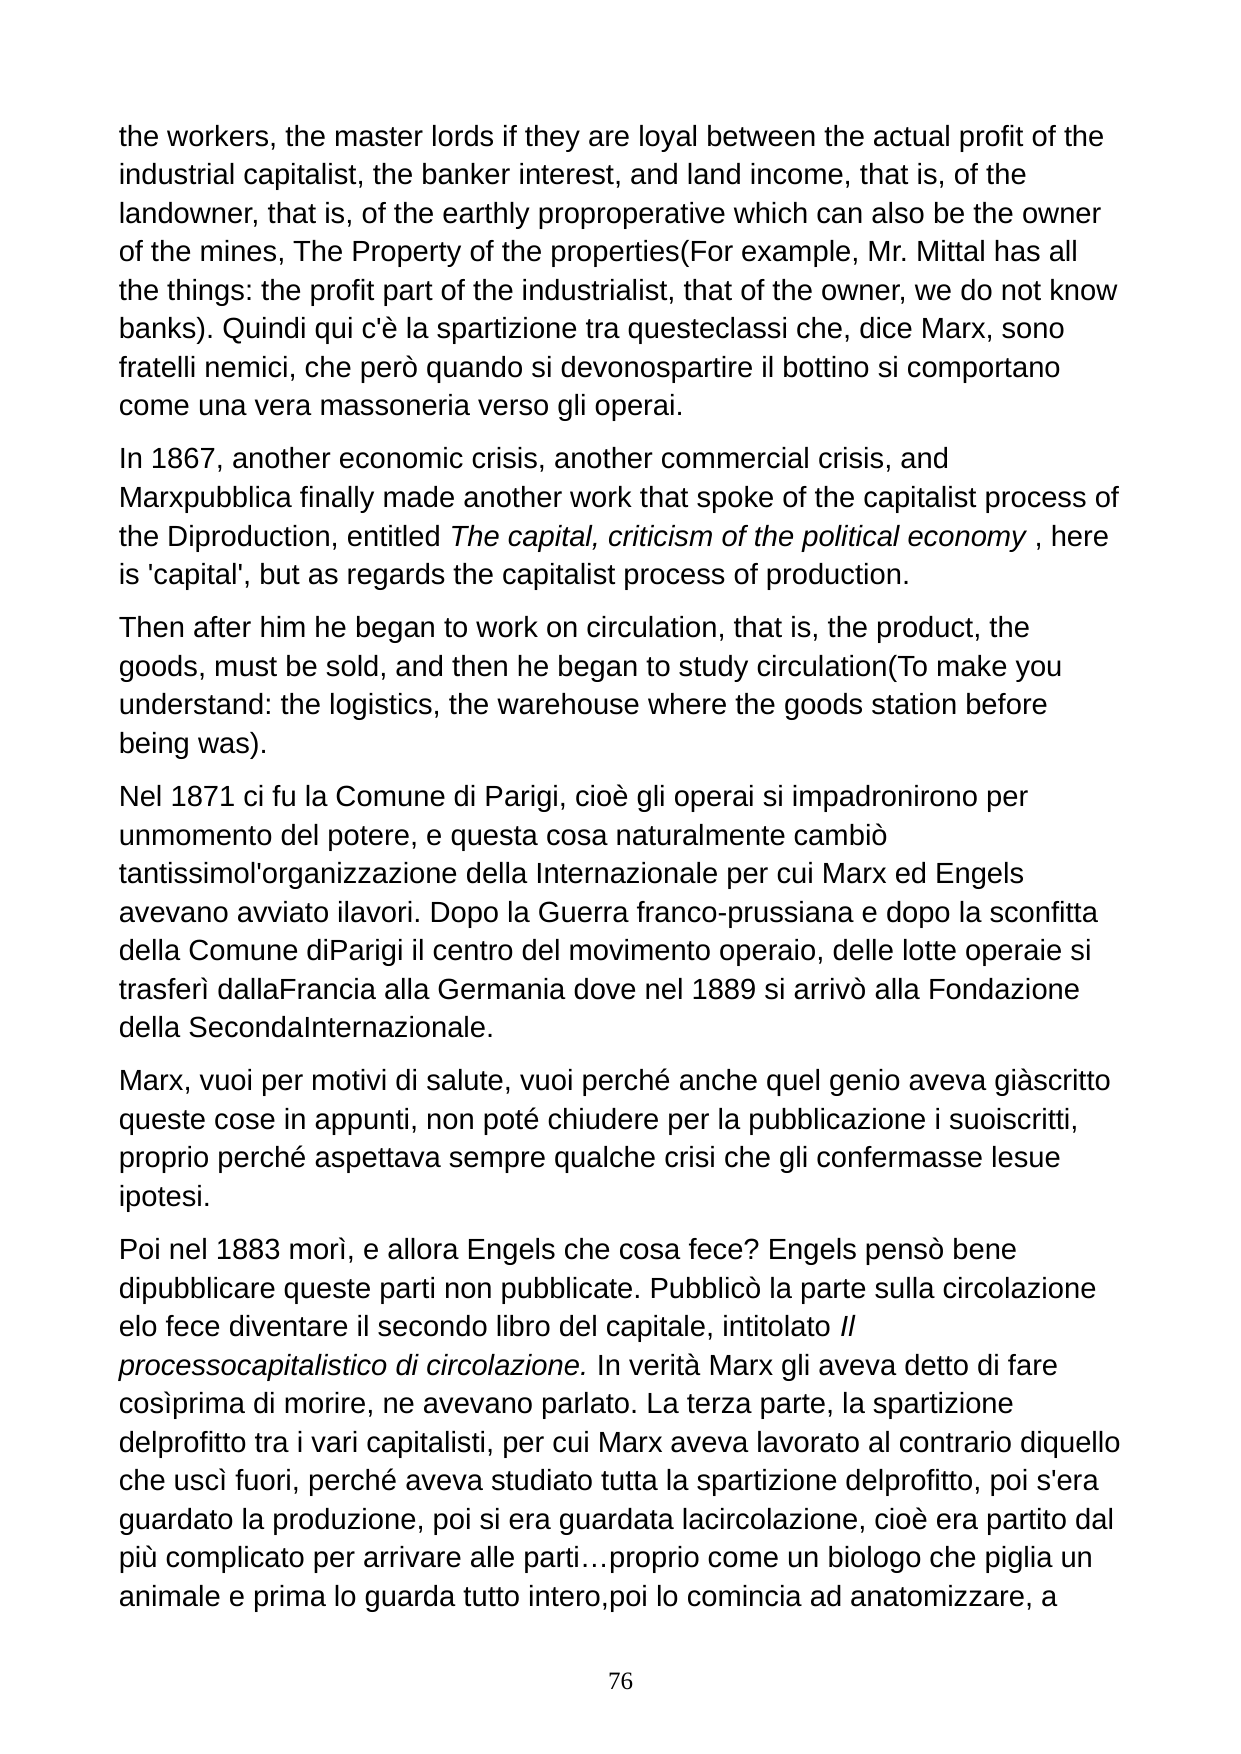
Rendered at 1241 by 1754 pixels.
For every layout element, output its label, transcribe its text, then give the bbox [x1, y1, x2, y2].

text In 1867, another economic crisis, another commercial crisis, and Marxpubblica finally made another work that spoke of the capitalist process of the Diproduction, entitled The capital, criticism of the political economy , here is 'capital', but as regards the capitalist process of production. [118, 441, 1122, 591]
text the workers, the master lords if they are loyal between the actual profit of the industrial capitalist, the banker interest, and land income, that is, of the landowner, that is, of the earthly proproperative which can also be the owner of the mines, The Property of the properties(For example, Mr. Mittal has all the things: the profit part of the industrialist, that of the owner, we do not know banks). Quindi qui c'è la spartizione tra questeclassi che, dice Marx, sono fratelli nemici, che però quando si devonospartire il bottino si comportano come una vera massoneria verso gli operai. [118, 118, 1122, 422]
text Marx, vuoi per motivi di salute, vuoi perché anche quel genio aveva giàscritto queste cose in appunti, non poté chiudere per la pubblicazione i suoiscritti, proprio perché aspettava sempre qualche crisi che gli confermasse lesue ipotesi. [118, 1063, 1122, 1212]
text Poi nel 1883 morì, e allora Engels che cosa fece? Engels pensò bene dipubblicare queste parti non pubblicate. Pubblicò la parte sulla circolazione elo fece diventare il secondo libro del capitale, intitolato Il processocapitalistico di circolazione. In verità Marx gli aveva detto di fare cosìprima di morire, ne avevano parlato. La terza parte, la spartizione delprofitto tra i vari capitalisti, per cui Marx aveva lavorato al contrario diquello che uscì fuori, perché aveva studiato tutta la spartizione delprofitto, poi s'era guardato la produzione, poi si era guardata lacircolazione, cioè era partito dal più complicato per arrivare alle parti…proprio come un biologo che piglia un animale e prima lo guarda tutto intero,poi lo comincia ad anatomizzare, a [118, 1232, 1122, 1612]
text Then after him he began to work on circulation, that is, the product, the goods, must be sold, and then he began to study circulation(To make you understand: the logistics, the warehouse where the goods station before being was). [118, 610, 1122, 759]
text Nel 1871 ci fu la Comune di Parigi, cioè gli operai si impadronirono per unmomento del potere, e questa cosa naturalmente cambiò tantissimol'organizzazione della Internazionale per cui Marx ed Engels avevano avviato ilavori. Dopo la Guerra franco-prussiana e dopo la sconfitta della Comune diParigi il centro del movimento operaio, delle lotte operaie si trasferì dallaFrancia alla Germania dove nel 1889 si arrivò alla Fondazione della SecondaInternazionale. [118, 779, 1122, 1044]
